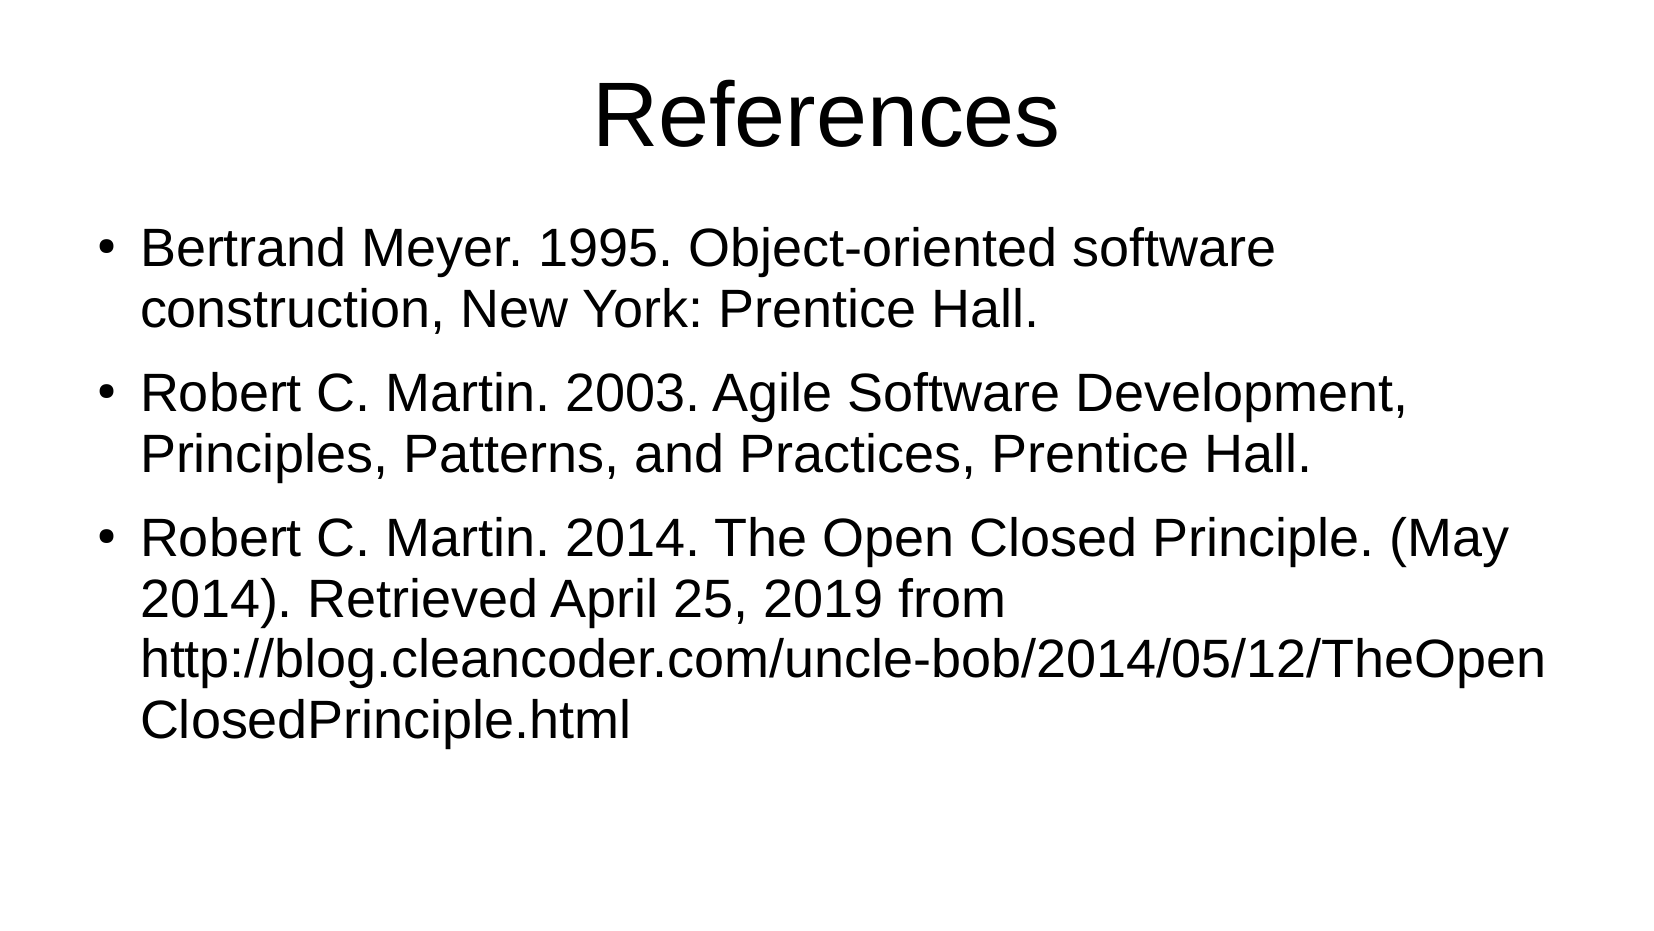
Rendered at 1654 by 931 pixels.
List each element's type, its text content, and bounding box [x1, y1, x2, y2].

list Bertrand Meyer. 1995. Object-oriented software construction, New York: Prentice Hall. Robert C. Martin. 2003. Agile Software Development, Principles, Patterns, and Practices, Prentice Hall. Robert C. Martin. 2014. The Open Closed Principle. (May 2014). Retrieved April 25, 2019 from http://blog.cleancoder.com/uncle-bob/2014/05/12/TheOpenClosedPrinciple.html [82, 217, 1571, 758]
title References [82, 37, 1571, 193]
